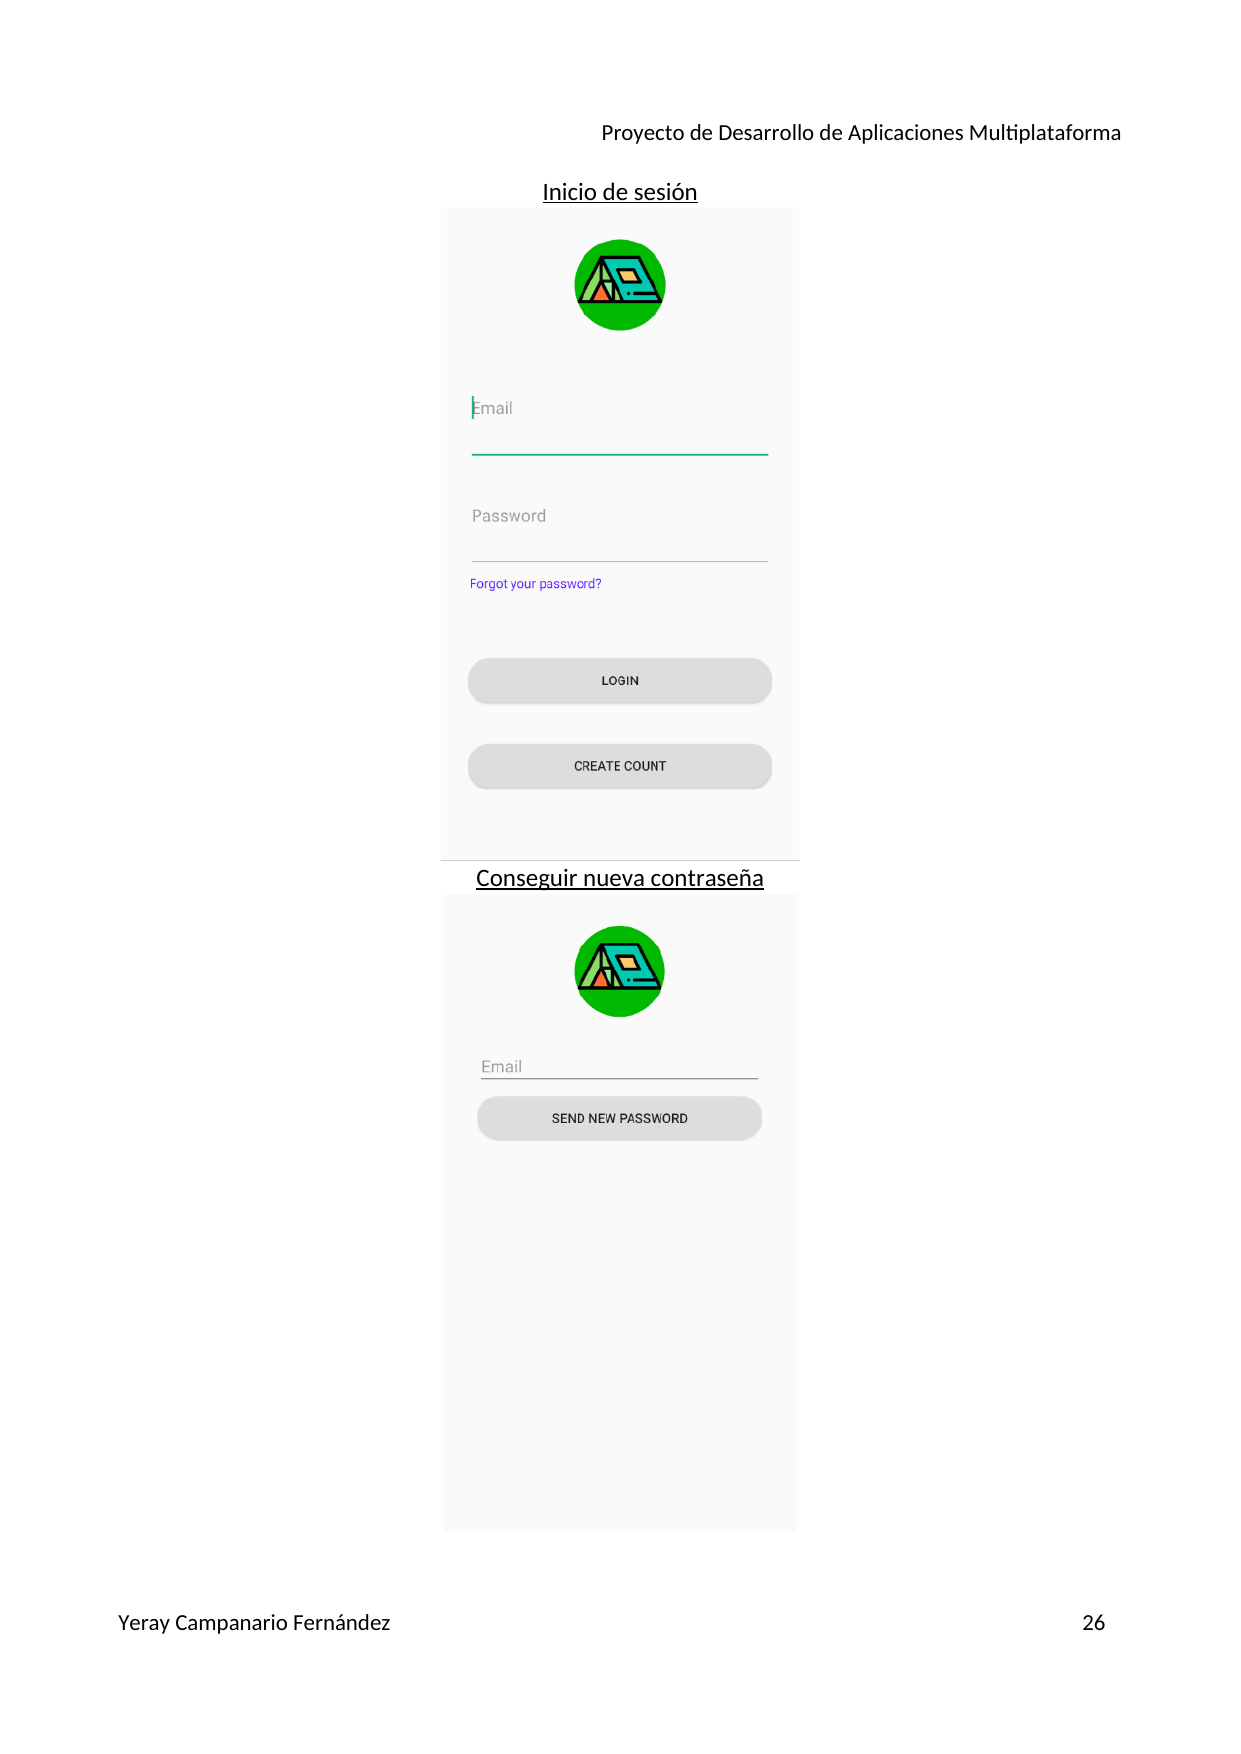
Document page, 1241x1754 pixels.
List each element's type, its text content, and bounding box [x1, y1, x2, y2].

text Conseguir nueva contraseña [118, 861, 1122, 892]
picture [443, 894, 797, 1532]
text Inicio de sesión [118, 176, 1122, 206]
picture [440, 207, 800, 861]
